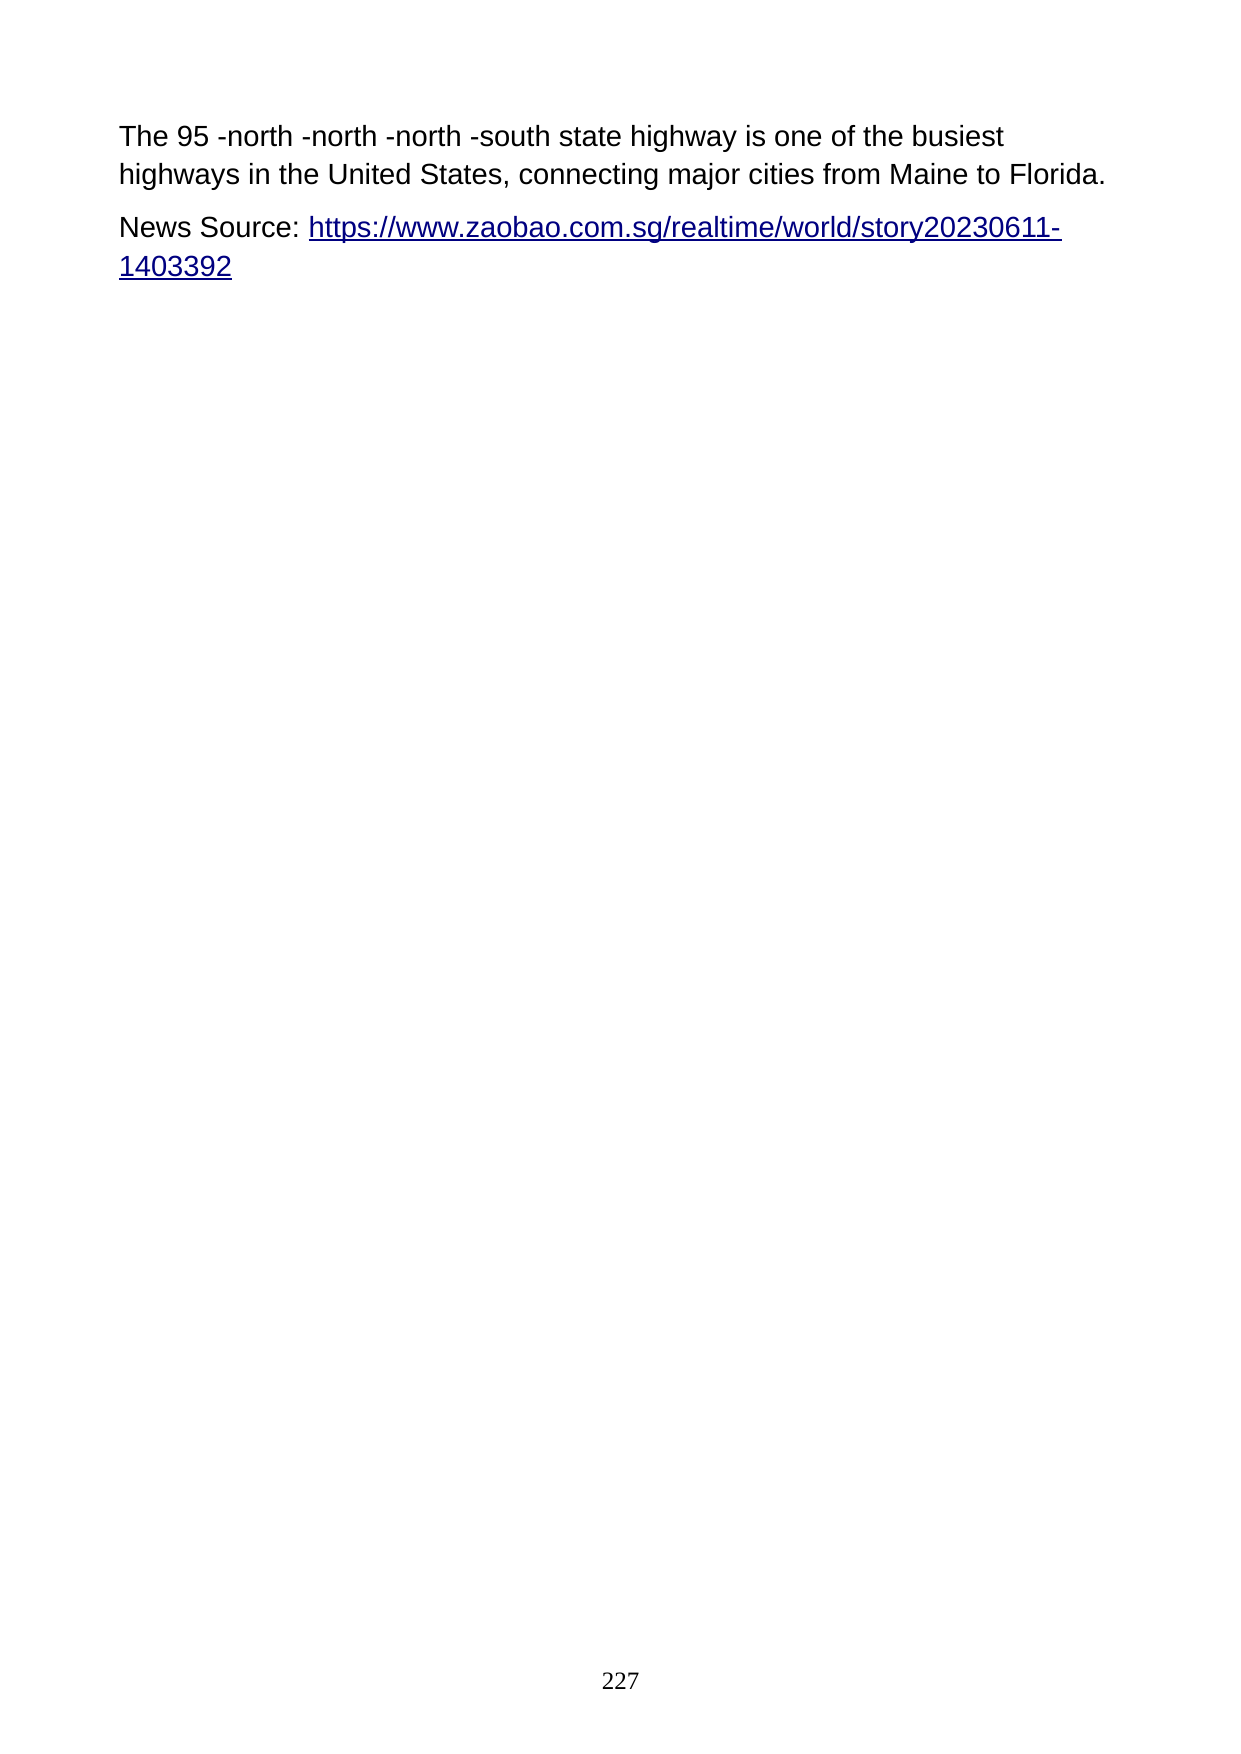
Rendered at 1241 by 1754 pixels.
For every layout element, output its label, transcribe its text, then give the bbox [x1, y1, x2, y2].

text News Source: https://www.zaobao.com.sg/realtime/world/story20230611-1403392 [118, 210, 1122, 282]
text The 95 -north -north -north -south state highway is one of the busiest highways in the United States, connecting major cities from Maine to Florida. [118, 118, 1122, 191]
